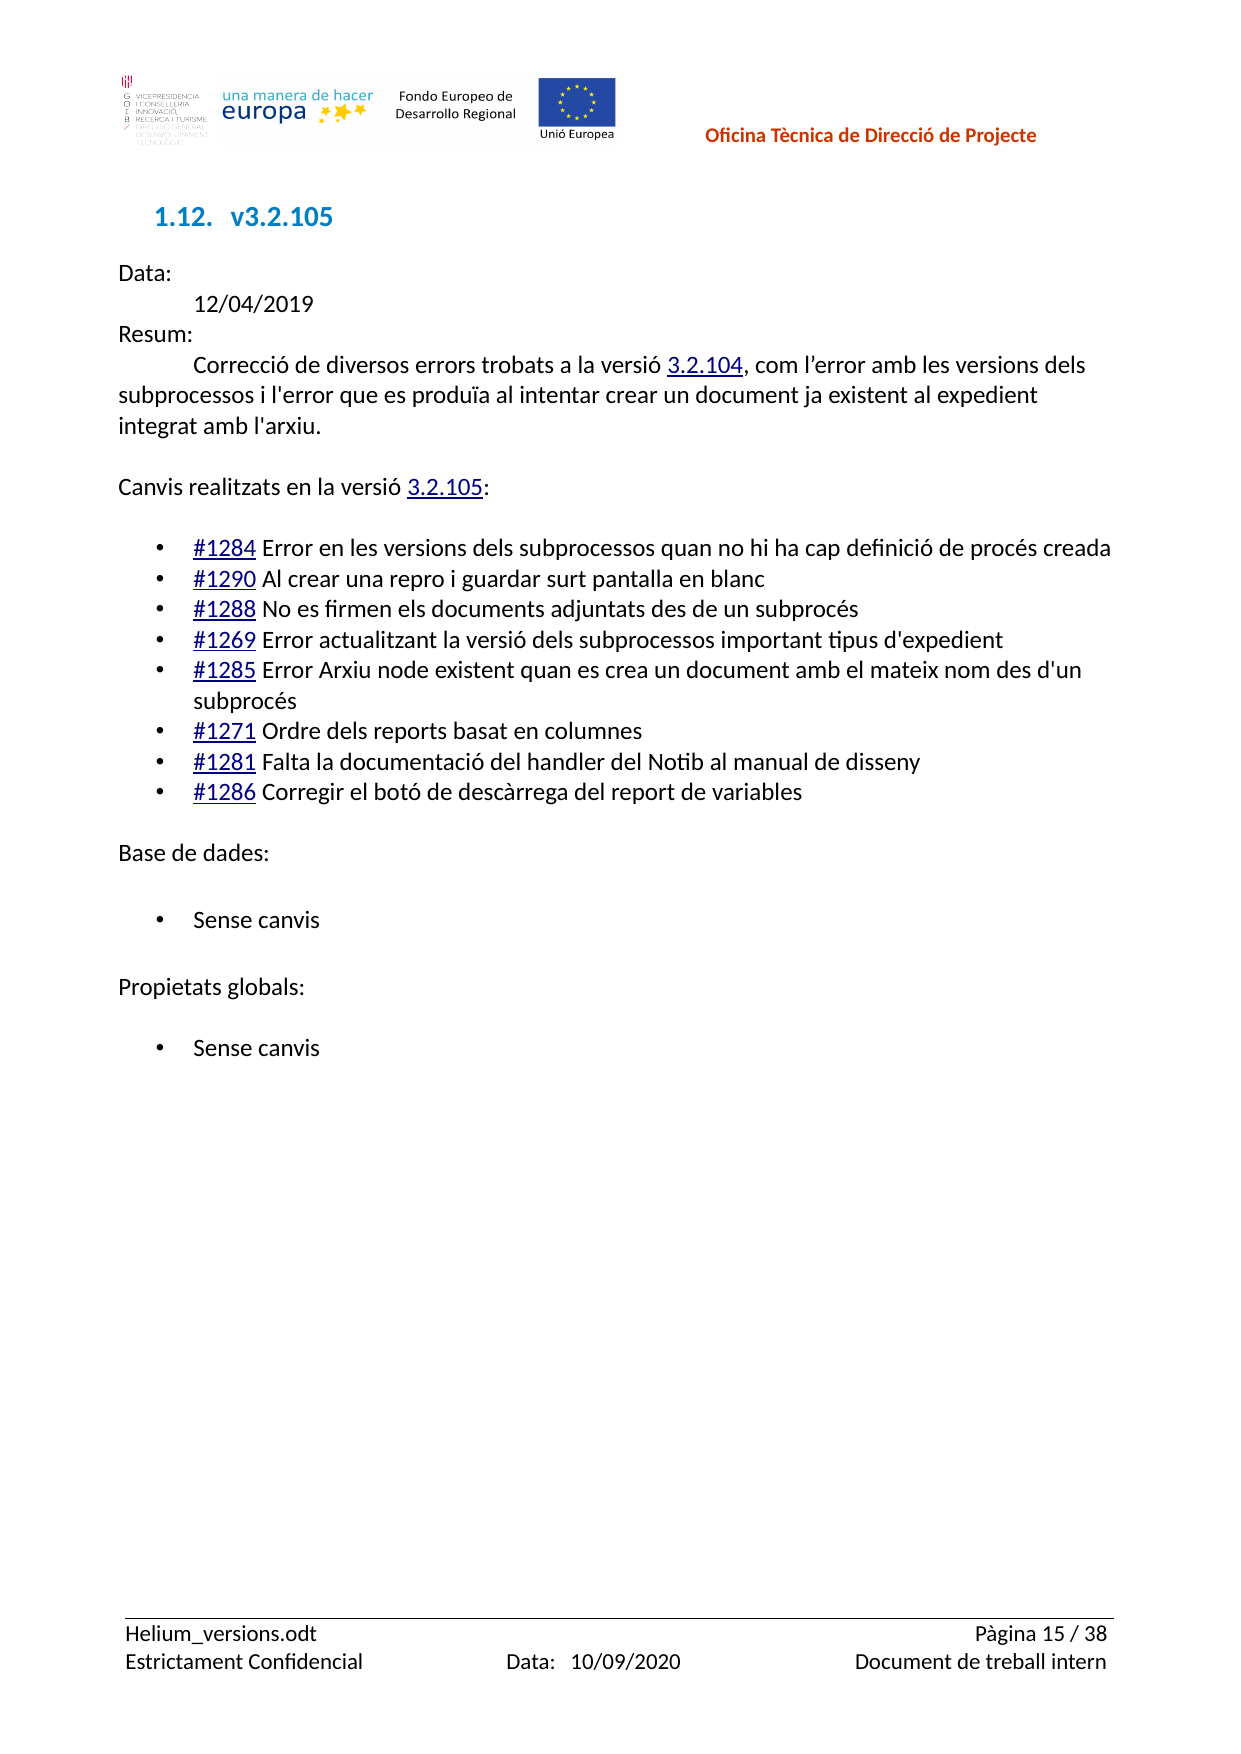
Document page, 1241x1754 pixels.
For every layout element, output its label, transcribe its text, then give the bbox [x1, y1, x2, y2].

picture [118, 73, 213, 147]
text 12/04/2019 [118, 288, 1122, 319]
list #1284 Error en les versions dels subprocessos quan no hi ha cap definició de procés creada [156, 532, 1122, 563]
text Resum: [118, 319, 1122, 349]
text Data: [118, 258, 1122, 288]
list #1290 Al crear una repro i guardar surt pantalla en blanc [156, 563, 1122, 593]
list #1281 Falta la documentació del handler del Notib al manual de disseny [156, 746, 1122, 776]
subtitle v3.2.105 [153, 198, 1122, 234]
list Sense canvis [156, 1032, 1122, 1063]
picture [219, 73, 621, 147]
list #1285 Error Arxiu node existent quan es crea un document amb el mateix nom des d'un subprocés [156, 654, 1122, 715]
text Base de dades: [118, 837, 1122, 868]
text Propietats globals: [118, 971, 1122, 1002]
text Canvis realitzats en la versió 3.2.105: [118, 471, 1122, 502]
list #1271 Ordre dels reports basat en columnes [156, 715, 1122, 746]
text Correcció de diversos errors trobats a la versió 3.2.104, com l’error amb les versions dels subprocessos i l'error que es produïa al intentar crear un document ja existent al expedient integrat amb l'arxiu. [118, 349, 1122, 441]
list #1269 Error actualitzant la versió dels subprocessos important tipus d'expedient [156, 624, 1122, 654]
list #1288 No es firmen els documents adjuntats des de un subprocés [156, 593, 1122, 624]
list Sense canvis [156, 904, 1122, 935]
list #1286 Corregir el botó de descàrrega del report de variables [156, 776, 1122, 807]
